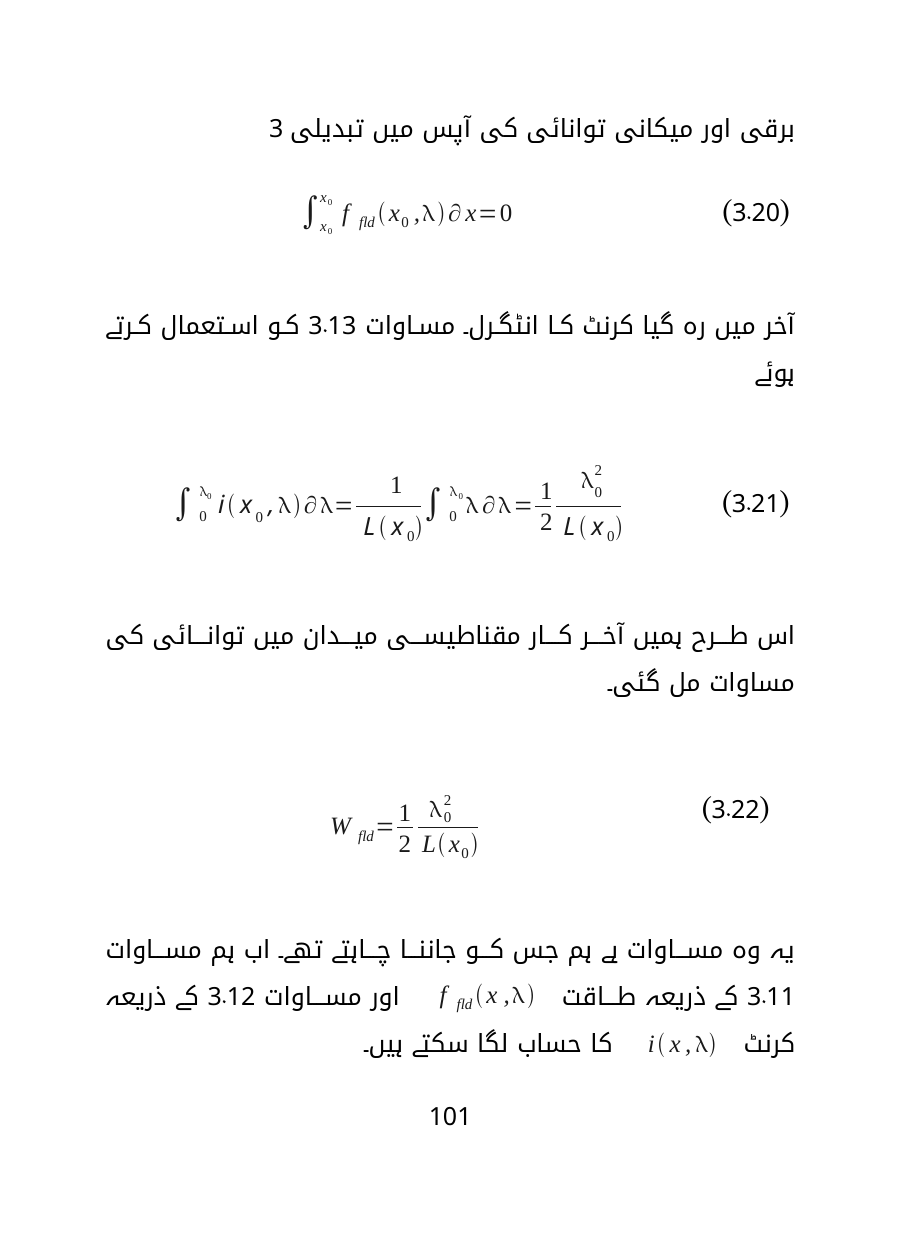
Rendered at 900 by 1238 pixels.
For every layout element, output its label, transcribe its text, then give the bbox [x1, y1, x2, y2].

table_header (3.20) [698, 183, 795, 256]
table_header (3.21) [683, 456, 795, 566]
table_header [105, 183, 698, 256]
text یہ وہ مساوات ہے ہم جس کو جاننا چاہتے تھے۔ اب ہم مساوات 3.11 کے ذریعہ طاقت اور مساوات 3.12 کے ذریعہ کرنٹ کا حساب لگا سکتے ہیں۔ [105, 926, 795, 1068]
table_header [105, 456, 682, 566]
table_header (3.22) [696, 754, 795, 879]
table_header [105, 754, 696, 879]
text آخر میں رہ گیا کرنٹ کا انٹگرل۔ مساوات 3.13 کو استعمال کرتے ہوئے [105, 302, 795, 397]
text اس طرح ہمیں آخر کار مقناطیسی میدان میں توانائی کی مساوات مل گئی۔ [105, 612, 795, 707]
